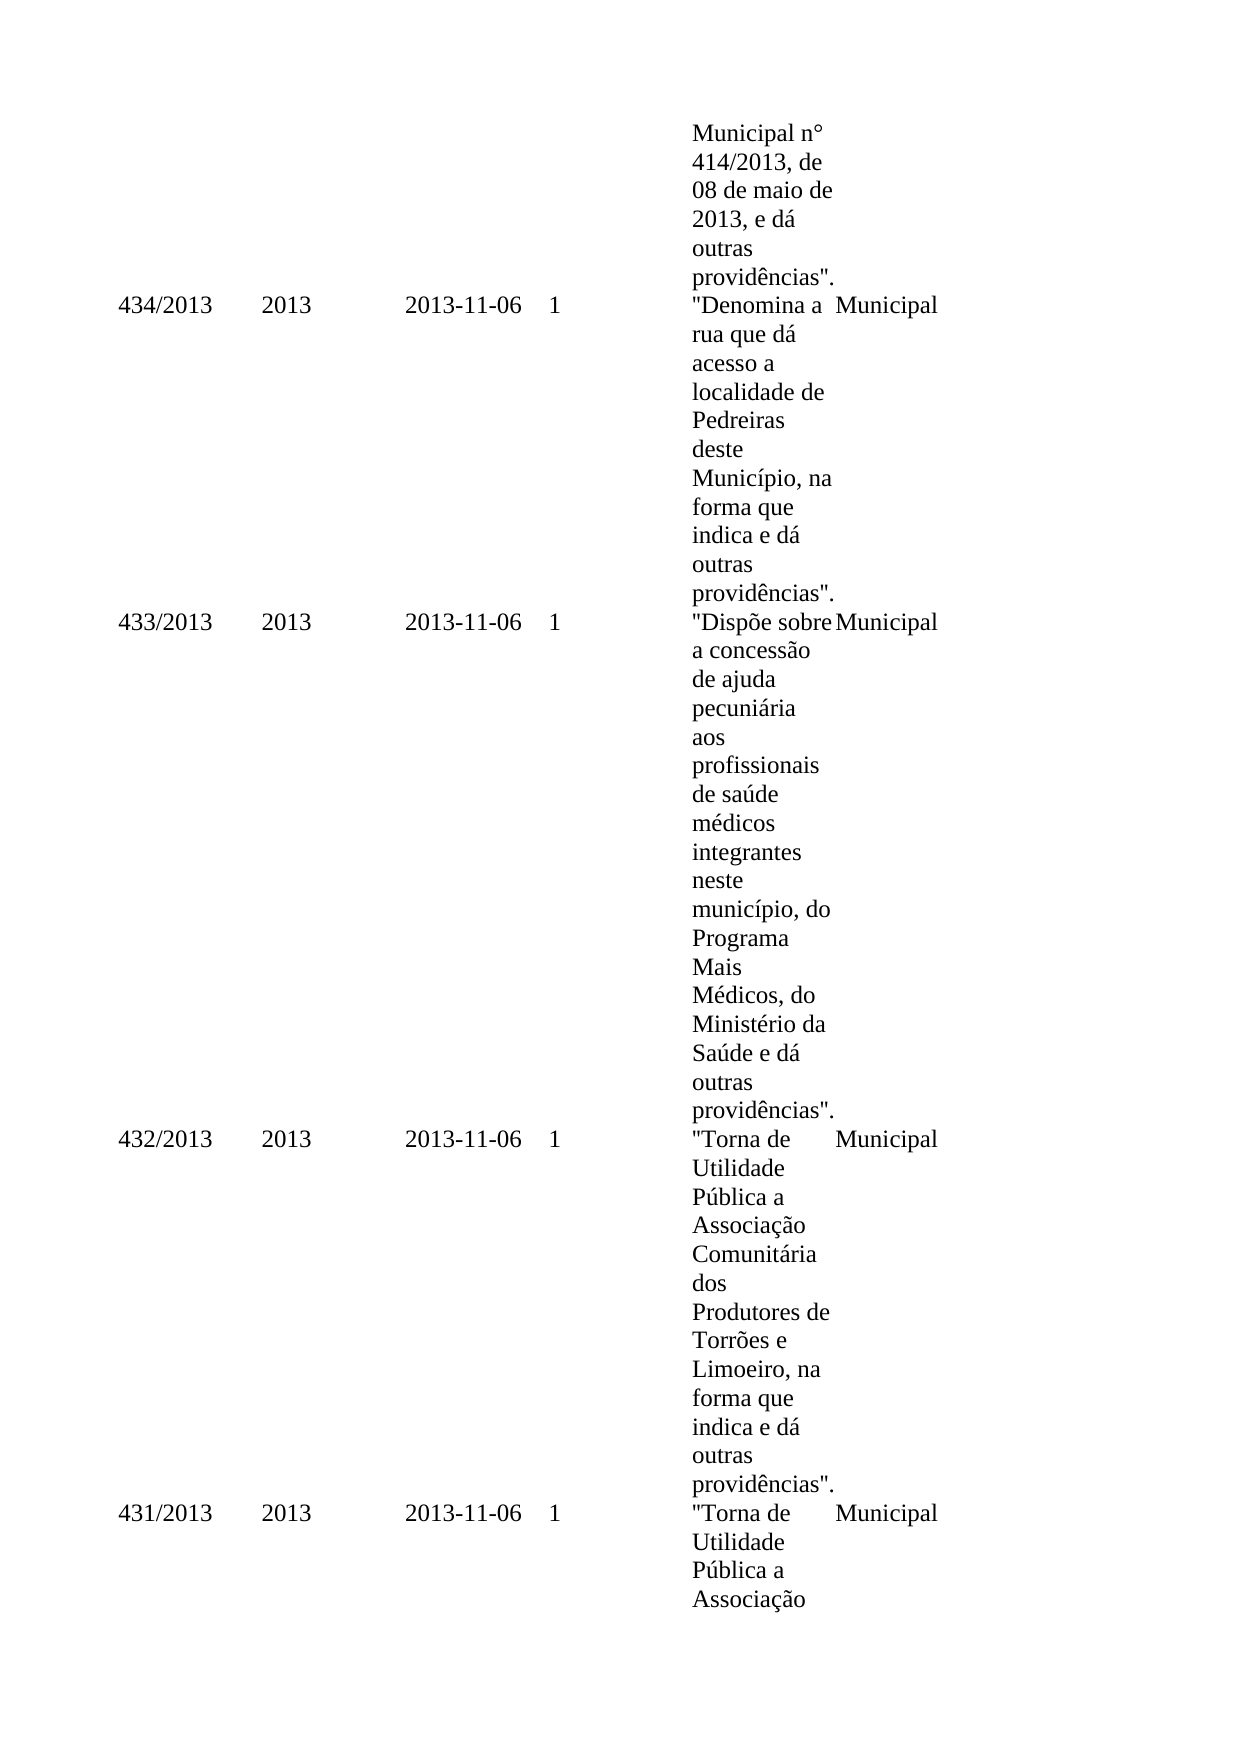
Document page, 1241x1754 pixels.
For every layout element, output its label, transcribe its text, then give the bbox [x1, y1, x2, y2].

table_cell 1 [548, 607, 692, 1124]
table_cell [979, 1124, 1122, 1498]
table_cell 432/2013 [118, 1124, 261, 1498]
table_cell 431/2013 [118, 1498, 261, 1613]
table_cell Municipal [835, 607, 979, 1124]
table_cell [979, 1498, 1122, 1613]
table_cell [979, 607, 1122, 1124]
table_cell 1 [548, 291, 692, 607]
table_cell [835, 118, 979, 291]
table_cell Municipal [835, 1124, 979, 1498]
table_cell 434/2013 [118, 291, 261, 607]
table_cell [548, 118, 692, 291]
table_cell [405, 118, 548, 291]
table_cell 2013-11-06 [405, 291, 548, 607]
table_cell [979, 118, 1122, 291]
table_cell 1 [548, 1124, 692, 1498]
table_cell 433/2013 [118, 607, 261, 1124]
table_cell 2013-11-06 [405, 1498, 548, 1613]
table_cell ''Dispõe sobre a concessão de ajuda pecuniária aos profissionais de saúde médicos integrantes neste município, do Programa Mais Médicos, do Ministério da Saúde e dá outras providências''. [692, 607, 835, 1124]
table_cell 2013 [261, 291, 405, 607]
table_cell 1 [548, 1498, 692, 1613]
table_cell [118, 118, 261, 291]
table_cell Municipal n° 414/2013, de 08 de maio de 2013, e dá outras providências''. [692, 118, 835, 291]
table_cell 2013 [261, 1124, 405, 1498]
table_cell ''Torna de Utilidade Pública a Associação [692, 1498, 835, 1613]
table_cell [261, 118, 405, 291]
table_cell Municipal [835, 291, 979, 607]
table_cell [979, 291, 1122, 607]
table_cell 2013 [261, 1498, 405, 1613]
table_cell Municipal [835, 1498, 979, 1613]
table_cell ''Torna de Utilidade Pública a Associação Comunitária dos Produtores de Torrões e Limoeiro, na forma que indica e dá outras providências''. [692, 1124, 835, 1498]
table_cell ''Denomina a rua que dá acesso a localidade de Pedreiras deste Município, na forma que indica e dá outras providências''. [692, 291, 835, 607]
table_cell 2013-11-06 [405, 1124, 548, 1498]
table_cell 2013-11-06 [405, 607, 548, 1124]
table_cell 2013 [261, 607, 405, 1124]
